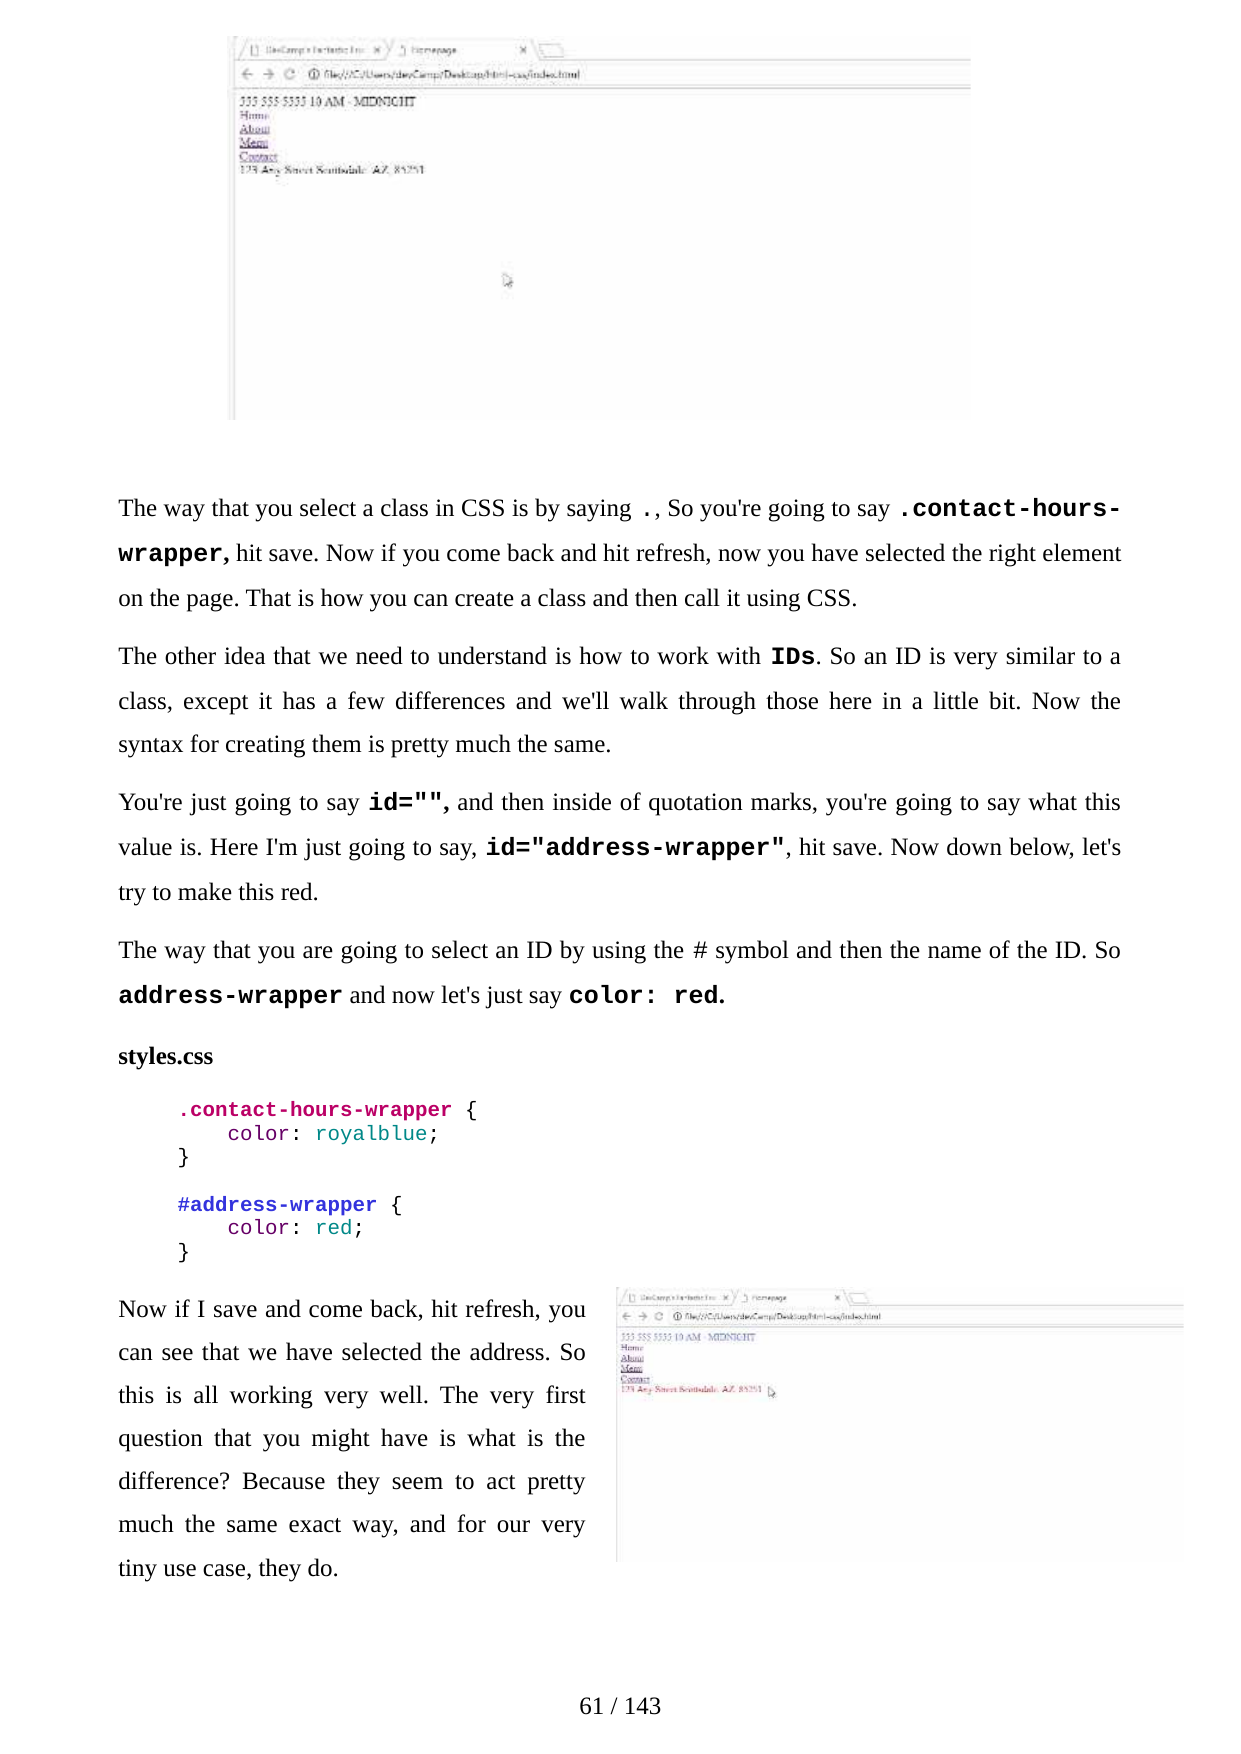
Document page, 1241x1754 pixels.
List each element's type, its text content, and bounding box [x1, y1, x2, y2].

text color: royalblue; [177, 1123, 1122, 1146]
text The other idea that we need to understand is how to work with IDs. So an ID is very similar to a class, except it has a few differences and we'll walk through those here in a little bit. Now the syntax for creating them is pretty much the same. [118, 641, 1122, 758]
text You're just going to say id="", and then inside of quotation marks, you're going to say what this value is. Here I'm just going to say, id="address-wrapper", hit save. Now down below, let's try to make this red. [118, 787, 1122, 906]
text #address-wrapper { [177, 1193, 1122, 1217]
text The way that you select a class in CSS is by saying ., So you're going to say .contact-hours-wrapper, hit save. Now if you come back and hit refresh, now you have selected the right element on the page. That is how you can create a class and then call it using CSS. [118, 493, 1122, 612]
text } [177, 1146, 1122, 1170]
text } [177, 1241, 1122, 1264]
text The way that you are going to select an ID by using the # symbol and then the name of the ID. So address-wrapper and now let's just say color: red. [118, 935, 1122, 1011]
text styles.css [118, 1041, 1122, 1070]
text color: red; [177, 1217, 1122, 1241]
picture [227, 36, 971, 420]
text Now if I save and come back, hit refresh, you can see that we have selected the address. So this is all working very well. The very first question that you might have is what is the difference? Because they seem to act pretty much the same exact way, and for our very tiny use case, they do. [118, 1294, 1122, 1581]
picture [616, 1287, 1184, 1562]
text .contact-hours-wrapper { [177, 1099, 1122, 1123]
